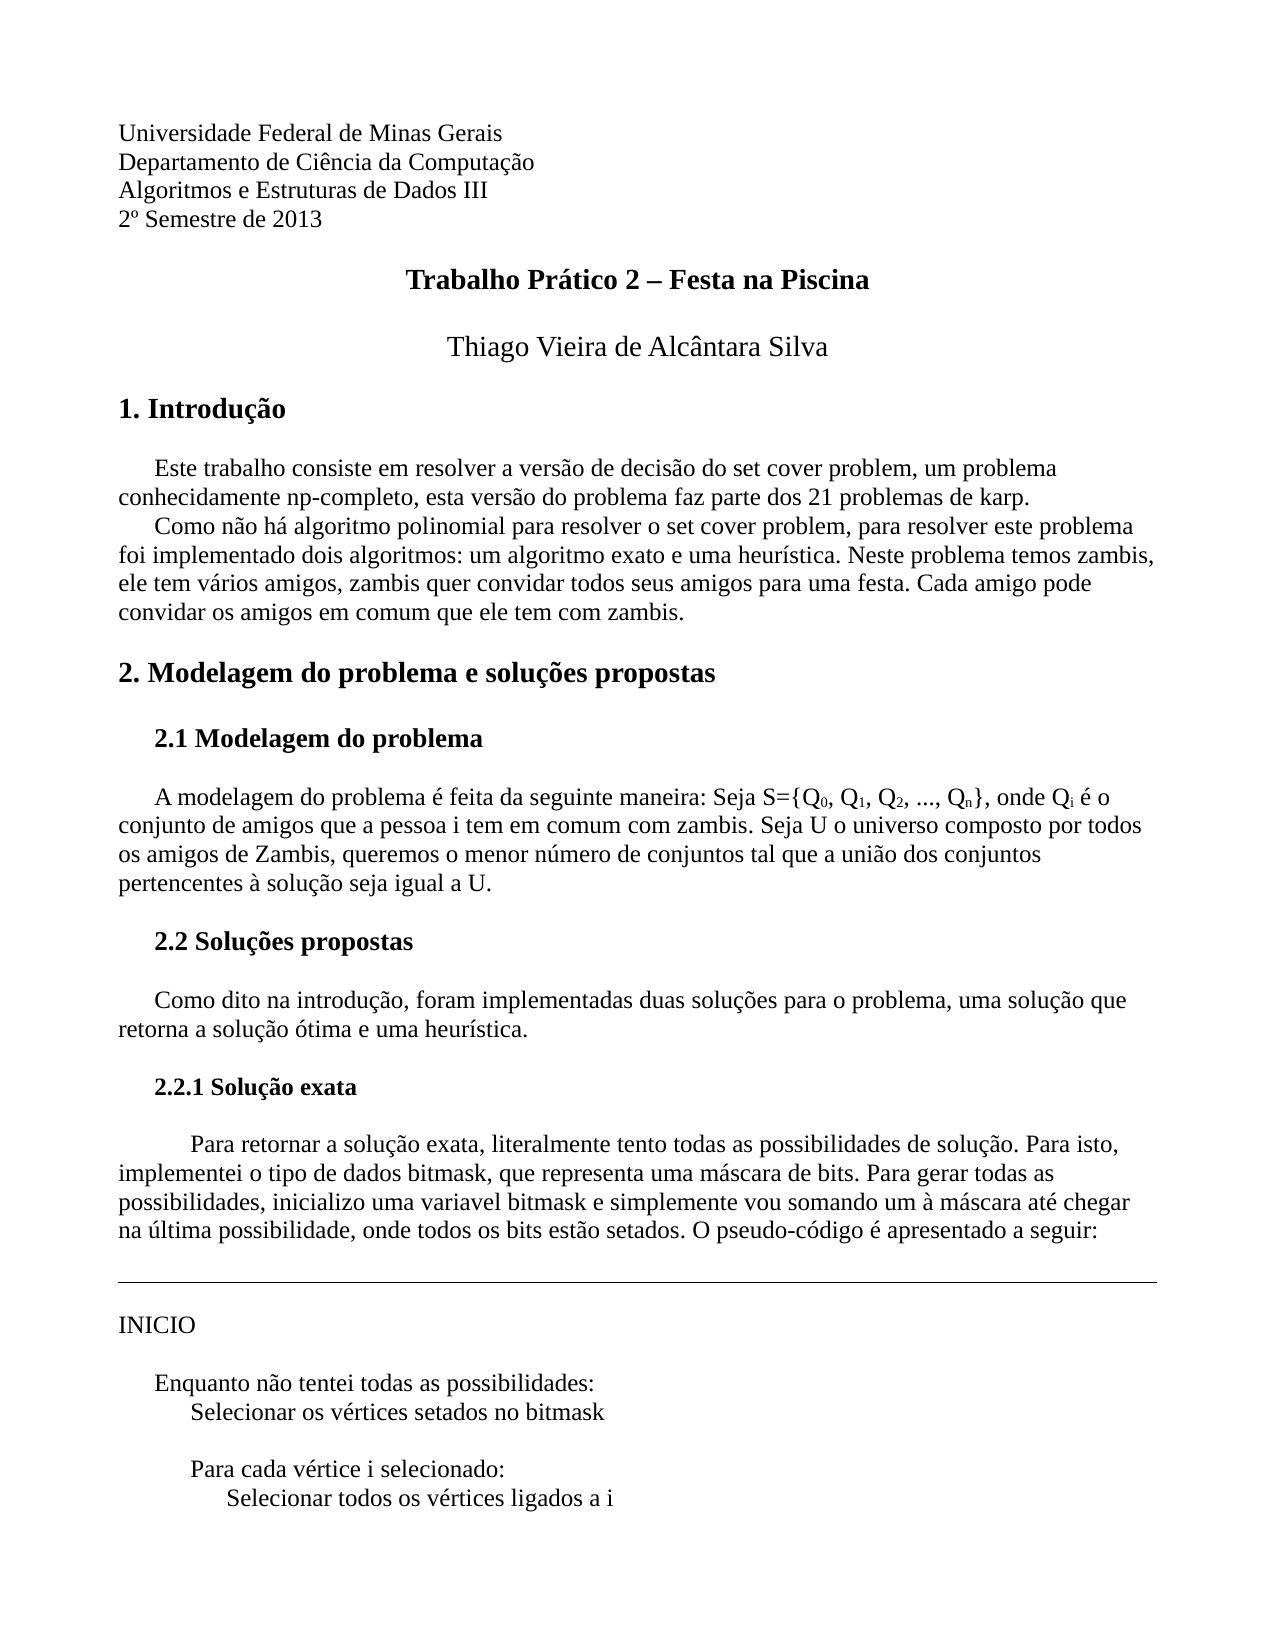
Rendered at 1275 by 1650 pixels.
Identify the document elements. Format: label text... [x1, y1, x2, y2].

text 2.2 Soluções propostas [118, 926, 1157, 957]
text 1. Introdução [118, 391, 1157, 425]
text Como dito na introdução, foram implementadas duas soluções para o problema, uma solução que retorna a solução ótima e uma heurística. [118, 985, 1157, 1043]
text Selecionar todos os vértices ligados a i [118, 1483, 1157, 1512]
text Enquanto não tentei todas as possibilidades: [118, 1368, 1157, 1397]
text Trabalho Prático 2 – Festa na Piscina [118, 262, 1157, 295]
text Selecionar os vértices setados no bitmask [118, 1397, 1157, 1426]
text Para cada vértice i selecionado: [118, 1454, 1157, 1483]
text 2º Semestre de 2013 [118, 204, 1157, 233]
text Este trabalho consiste em resolver a versão de decisão do set cover problem, um problema conhecidamente np-completo, esta versão do problema faz parte dos 21 problemas de karp. [118, 453, 1157, 511]
text A modelagem do problema é feita da seguinte maneira: Seja S={Q0, Q1, Q2, ..., Qn}, onde Qi é o conjunto de amigos que a pessoa i tem em comum com zambis. Seja U o universo composto por todos os amigos de Zambis, queremos o menor número de conjuntos tal que a união dos conjuntos pertencentes à solução seja igual a U. [118, 782, 1157, 897]
text 2.2.1 Solução exata [118, 1072, 1157, 1100]
text Universidade Federal de Minas Gerais [118, 118, 1157, 147]
text 2. Modelagem do problema e soluções propostas [118, 655, 1157, 688]
text Algoritmos e Estruturas de Dados III [118, 176, 1157, 204]
text Thiago Vieira de Alcântara Silva [118, 329, 1157, 362]
text INICIO [118, 1311, 1157, 1339]
text Departamento de Ciência da Computação [118, 147, 1157, 176]
text Como não há algoritmo polinomial para resolver o set cover problem, para resolver este problema foi implementado dois algoritmos: um algoritmo exato e uma heurística. Neste problema temos zambis, ele tem vários amigos, zambis quer convidar todos seus amigos para uma festa. Cada amigo pode convidar os amigos em comum que ele tem com zambis. [118, 511, 1157, 626]
text 2.1 Modelagem do problema [118, 722, 1157, 753]
text Para retornar a solução exata, literalmente tento todas as possibilidades de solução. Para isto, implementei o tipo de dados bitmask, que representa uma máscara de bits. Para gerar todas as possibilidades, inicializo uma variavel bitmask e simplemente vou somando um à máscara até chegar na última possibilidade, onde todos os bits estão setados. O pseudo-código é apresentado a seguir: [118, 1129, 1157, 1244]
